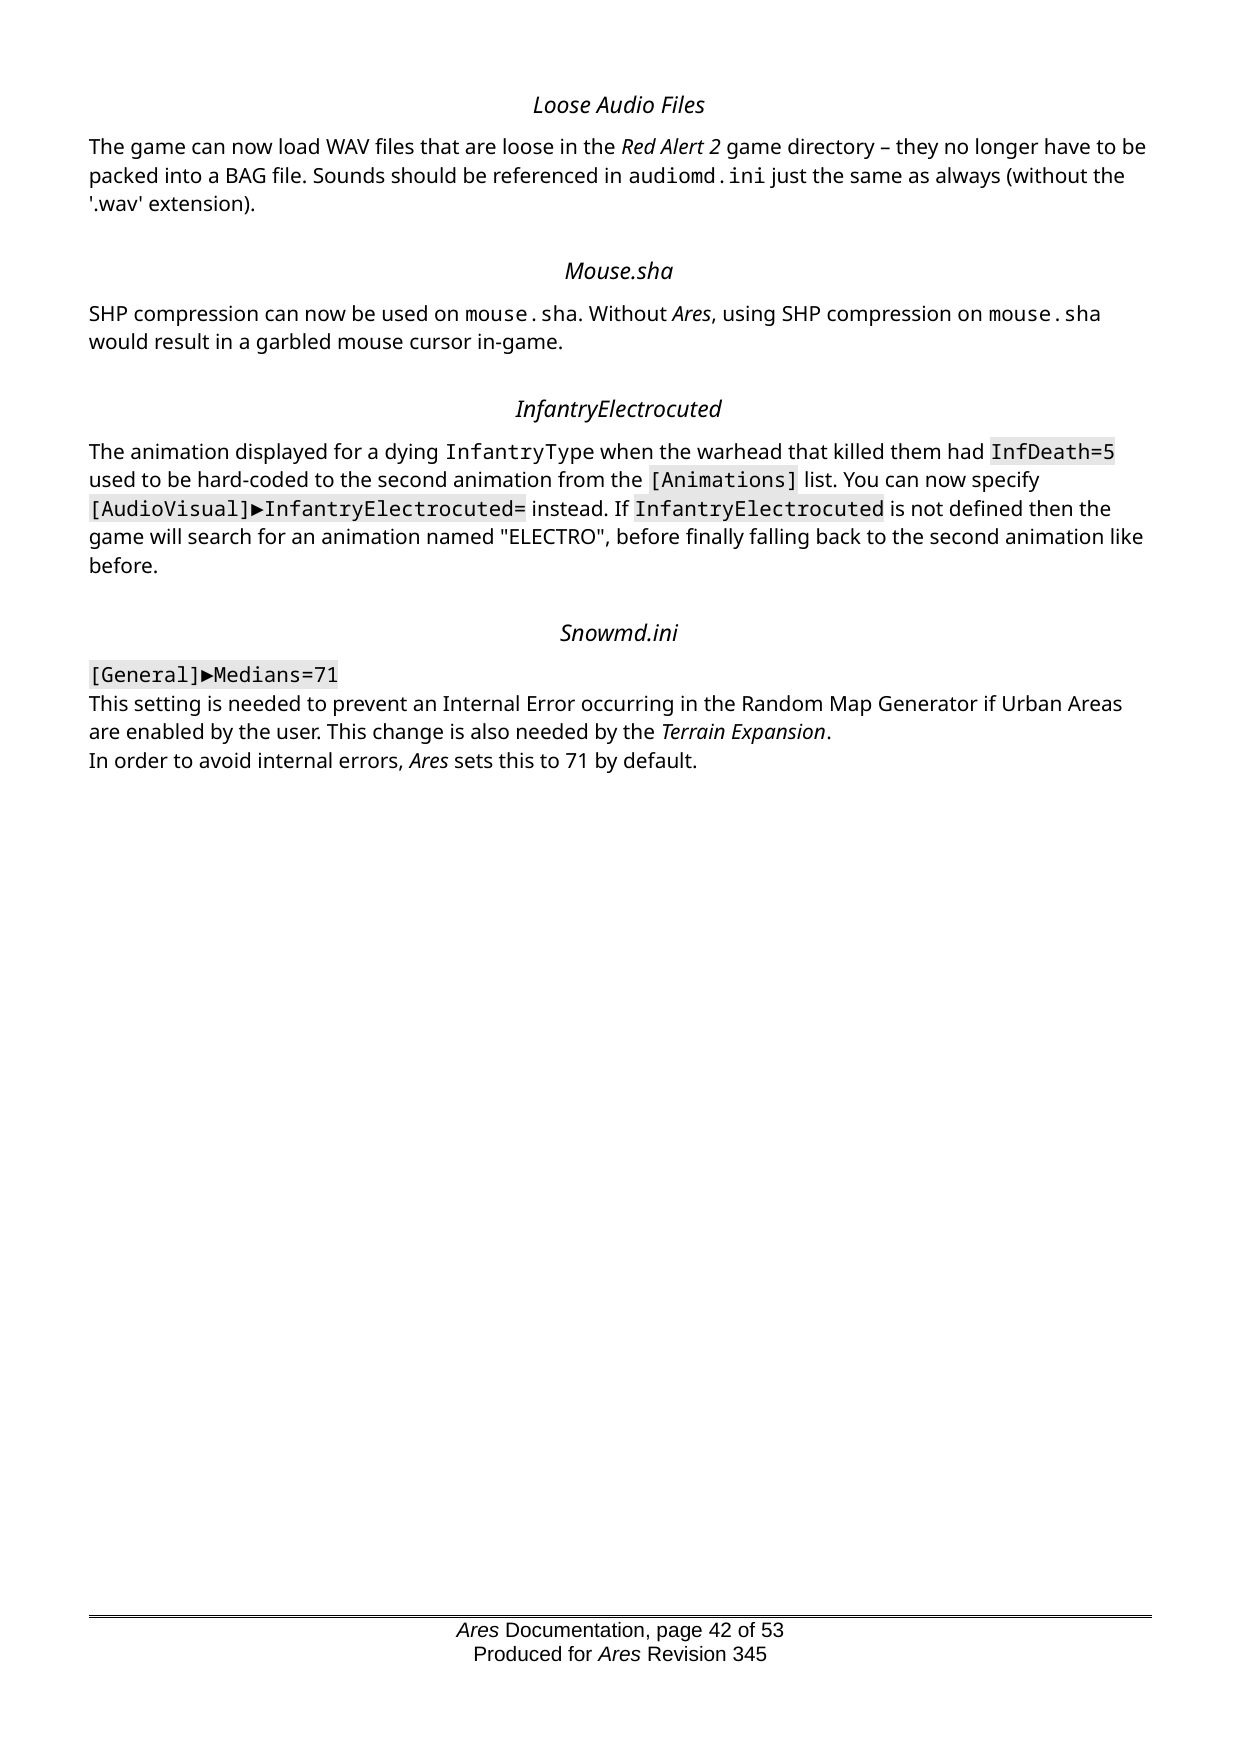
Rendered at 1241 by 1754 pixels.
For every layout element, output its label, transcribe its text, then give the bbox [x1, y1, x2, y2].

subtitle Snowmd.ini [88, 617, 1152, 648]
text SHP compression can now be used on mouse.sha. Without Ares, using SHP compression on mouse.sha would result in a garbled mouse cursor in-game. [88, 299, 1152, 356]
subtitle InfantryElectrocuted [88, 393, 1152, 424]
text [General]►Medians=71 This setting is needed to prevent an Internal Error occurring in the Random Map Generator if Urban Areas are enabled by the user. This change is also needed by the Terrain Expansion. In order to avoid internal errors, Ares sets this to 71 by default. [88, 660, 1152, 774]
text The animation displayed for a dying InfantryType when the warhead that killed them had InfDeath=5 used to be hard-coded to the second animation from the [Animations] list. You can now specify [AudioVisual]►InfantryElectrocuted= instead. If InfantryElectrocuted is not defined then the game will search for an animation named "ELECTRO", before finally falling back to the second animation like before. [88, 437, 1152, 579]
subtitle Loose Audio Files [88, 88, 1152, 120]
text The game can now load WAV files that are loose in the Red Alert 2 game directory – they no longer have to be packed into a BAG file. Sounds should be referenced in audiomd.ini just the same as always (without the '.wav' extension). [88, 132, 1152, 218]
subtitle Mouse.sha [88, 255, 1152, 286]
